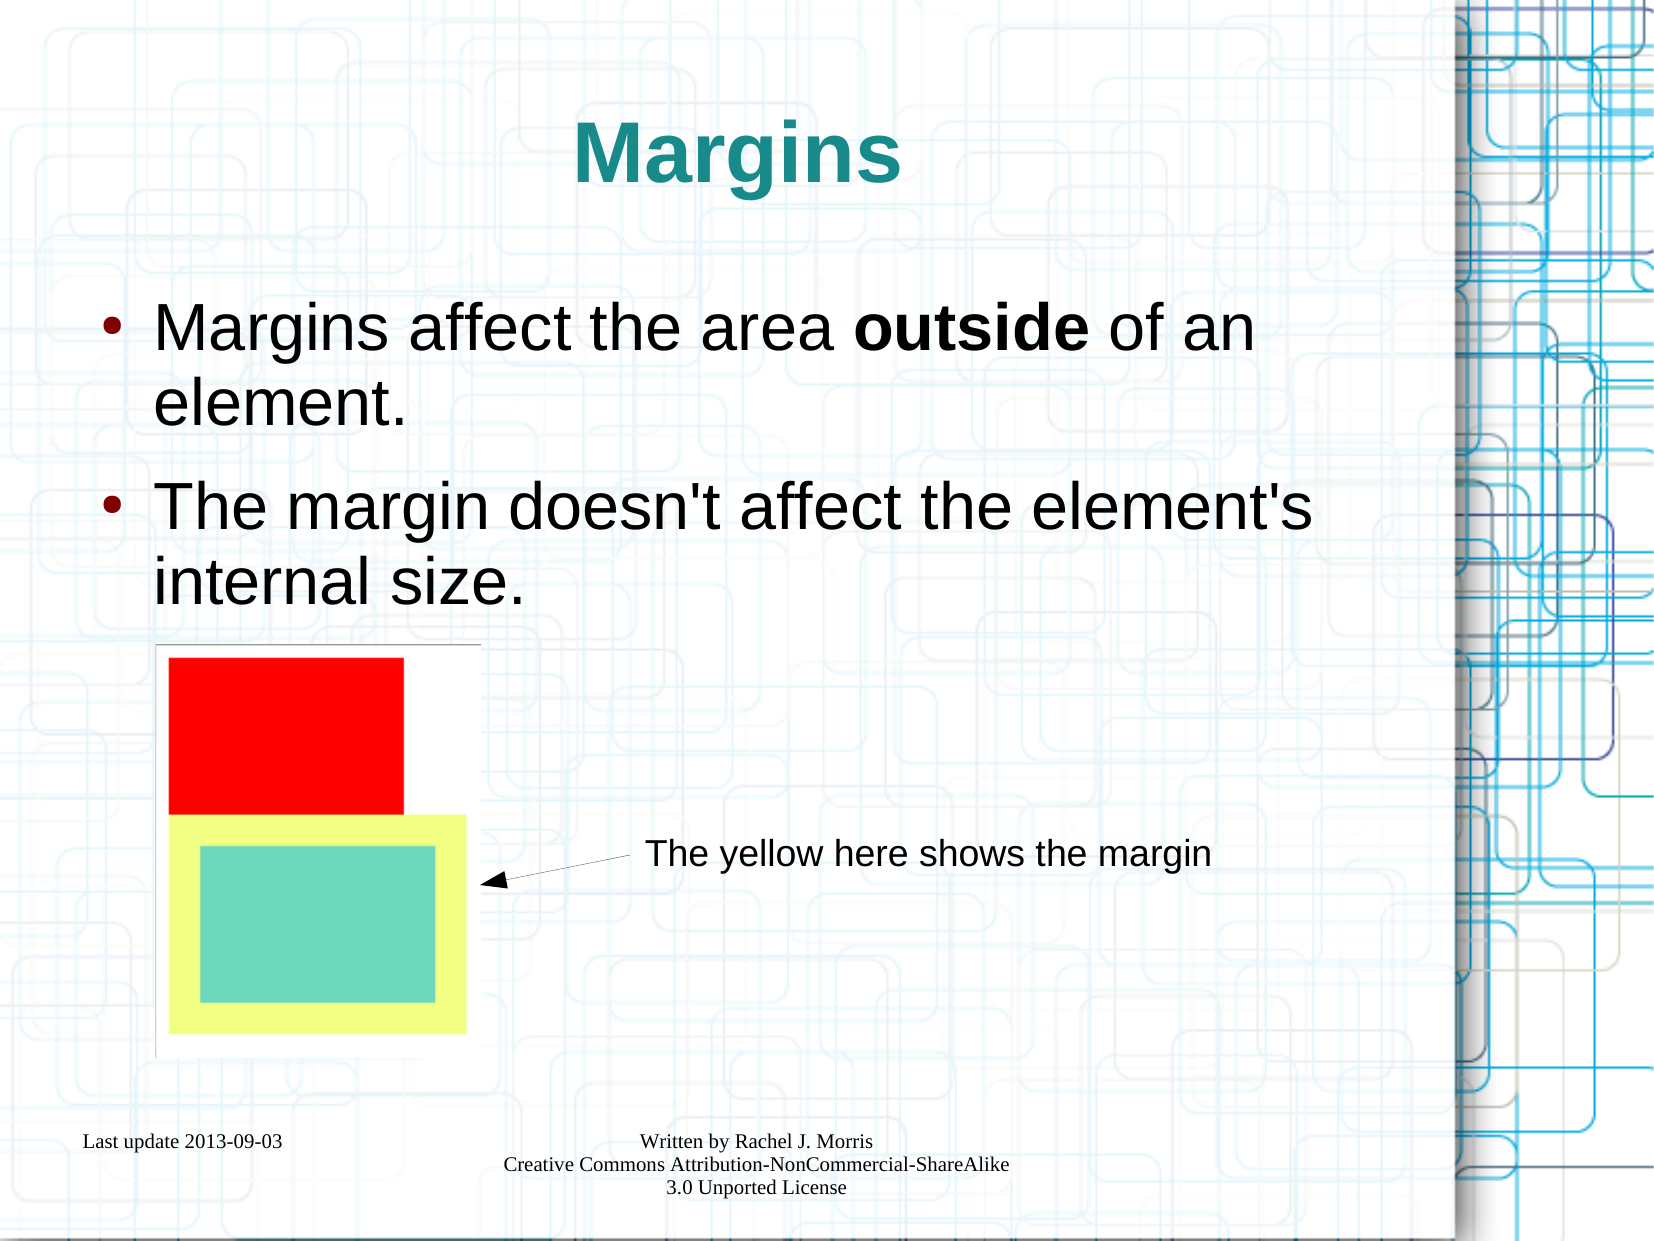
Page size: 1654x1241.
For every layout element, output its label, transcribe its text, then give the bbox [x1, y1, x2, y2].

title Margins [59, 49, 1418, 257]
picture [0, 0, 1654, 1241]
list Margins affect the area outside of an element. The margin doesn't affect the element's internal size. [82, 290, 1418, 1010]
text_box The yellow here shows the margin [630, 825, 1276, 882]
